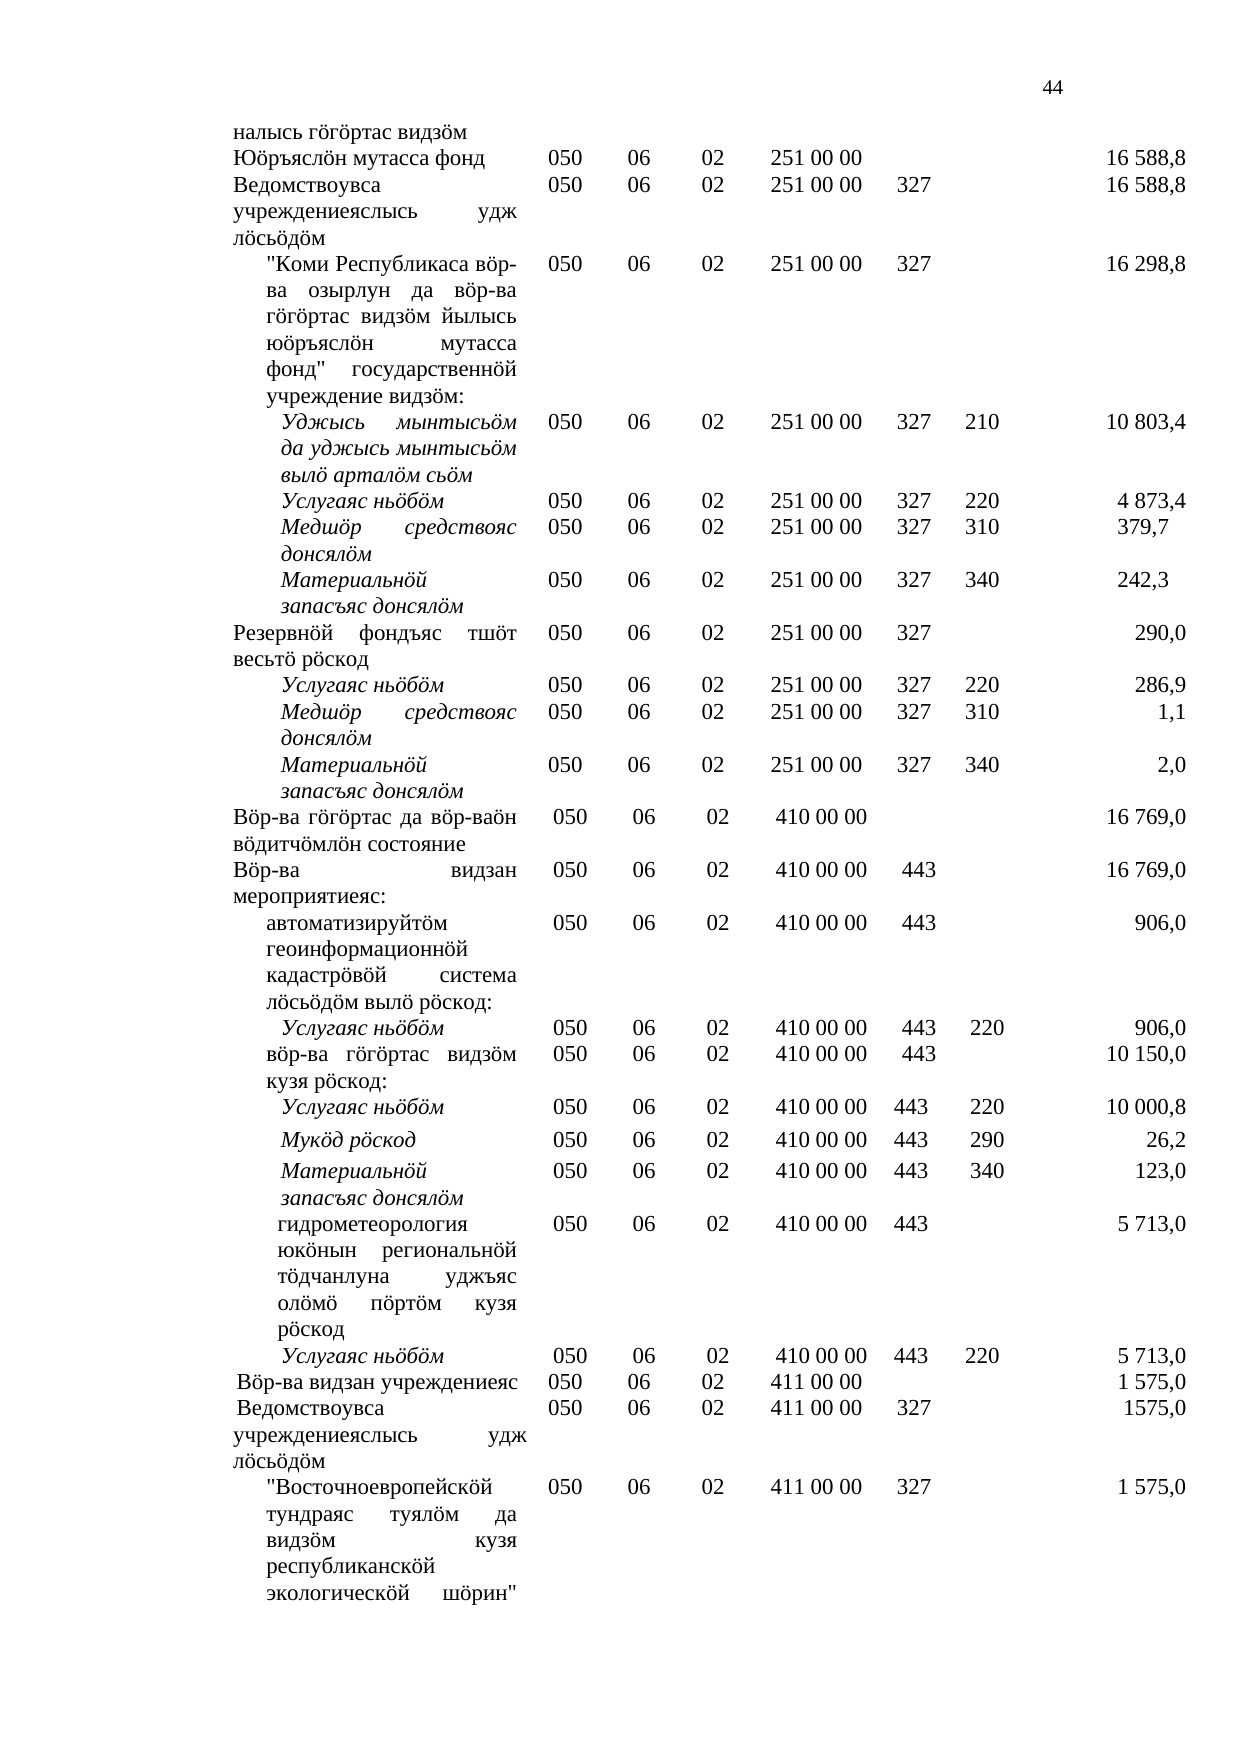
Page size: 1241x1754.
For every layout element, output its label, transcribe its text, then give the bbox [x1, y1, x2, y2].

table_cell 06 [602, 751, 676, 803]
table_cell 251 00 00 [750, 145, 882, 171]
table_cell 06 [602, 1014, 676, 1041]
table_cell [1197, 1157, 1240, 1210]
table_cell 410 00 00 [750, 1041, 882, 1093]
table_cell 02 [676, 566, 750, 619]
table_cell 050 [528, 619, 602, 672]
table_cell [883, 1368, 945, 1394]
table_cell 02 [676, 1093, 750, 1126]
table_cell 251 00 00 [750, 514, 882, 566]
table_cell 340 [945, 751, 1019, 803]
table_cell 410 00 00 [750, 1126, 882, 1157]
table_cell Вöр-ва видзан мероприятиеяс: [222, 856, 528, 909]
table_cell 02 [676, 672, 750, 698]
table_cell 251 00 00 [750, 408, 882, 487]
table_cell 410 00 00 [750, 1093, 882, 1126]
table_cell 327 [883, 514, 945, 566]
table_cell 06 [602, 856, 676, 909]
table_cell Медшöр средствояс донсялöм [222, 514, 528, 566]
table_cell [945, 250, 1019, 408]
table_cell Услугаяс ньöбöм [222, 672, 528, 698]
table_cell 050 [528, 1342, 602, 1368]
table_cell [945, 1041, 1019, 1093]
table_cell 050 [528, 1394, 602, 1473]
table_cell 02 [676, 1368, 750, 1394]
table_cell 251 00 00 [750, 171, 882, 250]
table_cell налысь гöгöртас видзöм [222, 118, 528, 144]
table_cell [883, 803, 945, 856]
table_cell [1197, 1210, 1240, 1342]
table_cell [1197, 751, 1240, 803]
table_cell 06 [602, 1342, 676, 1368]
table_cell 10 000,8 [1019, 1093, 1197, 1126]
table_cell Ведомствоувса учреждениеяслысь удж лöсьöдöм [222, 1394, 528, 1473]
table_cell Вöр-ва видзан учреждениеяс [222, 1368, 528, 1394]
table_cell 06 [602, 514, 676, 566]
table_cell Материальнöй запасъяс донсялöм [222, 751, 528, 803]
table_cell 06 [602, 1368, 676, 1394]
table_cell [1197, 118, 1240, 144]
table_cell [1197, 514, 1240, 566]
table_cell Медшöр средствояс донсялöм [222, 698, 528, 751]
table_cell 220 [945, 1342, 1019, 1368]
table_cell 411 00 00 [750, 1394, 882, 1473]
table_cell 410 00 00 [750, 909, 882, 1014]
table_cell 16 588,8 [1019, 145, 1197, 171]
table_cell 06 [602, 803, 676, 856]
table_cell 443 [883, 909, 945, 1014]
table_cell [1197, 1368, 1240, 1394]
table_cell 02 [676, 856, 750, 909]
table_cell гидрометеорология юкöнын региональнöй тöдчанлуна уджъяс олöмö пöртöм кузя рöскод [222, 1210, 528, 1342]
table_cell [1197, 487, 1240, 513]
table_cell 290,0 [1019, 619, 1197, 672]
table_cell вöр-ва гöгöртас видзöм кузя рöскод: [222, 1041, 528, 1093]
table_cell Услугаяс ньöбöм [222, 1093, 528, 1126]
table_cell 443 [883, 1093, 945, 1126]
table_cell [1197, 250, 1240, 408]
table_cell 251 00 00 [750, 487, 882, 513]
table_cell 02 [676, 1157, 750, 1210]
table_cell 02 [676, 250, 750, 408]
table_cell [1197, 1014, 1240, 1041]
table_cell 327 [883, 171, 945, 250]
table_cell [945, 1394, 1019, 1473]
table_cell 251 00 00 [750, 250, 882, 408]
table_cell Резервнöй фондъяс тшöт весьтö рöскод [222, 619, 528, 672]
table_cell 02 [676, 1126, 750, 1157]
table_cell 220 [945, 487, 1019, 513]
table_cell [1197, 145, 1240, 171]
table_cell Услугаяс ньöбöм [222, 487, 528, 513]
table_cell [1197, 171, 1240, 250]
table_cell "Восточноевропейскöй тундраяс туялöм да видзöм кузя республиканскöй экологическöй шöрин" [222, 1474, 528, 1605]
table_cell 050 [528, 1474, 602, 1605]
table_cell Вöр-ва гöгöртас да вöр-ваöн вöдитчöмлöн состояние [222, 803, 528, 856]
table_cell 1,1 [1019, 698, 1197, 751]
table_cell [602, 118, 676, 144]
table_cell [945, 1368, 1019, 1394]
table_cell 210 [945, 408, 1019, 487]
table_cell 050 [528, 171, 602, 250]
table_cell 06 [602, 1210, 676, 1342]
table_cell Услугаяс ньöбöм [222, 1342, 528, 1368]
table_cell 443 [883, 856, 945, 909]
table_cell [1197, 672, 1240, 698]
table_cell 02 [676, 408, 750, 487]
table_cell 050 [528, 566, 602, 619]
table_cell "Коми Республикаса вöр-ва озырлун да вöр-ва гöгöртас видзöм йылысь юöръяслöн мутасса фонд" государственнöй учреждение видзöм: [222, 250, 528, 408]
table_cell 16 298,8 [1019, 250, 1197, 408]
table_cell 050 [528, 672, 602, 698]
table_cell 050 [528, 1014, 602, 1041]
table_cell 379,7 [1019, 514, 1197, 566]
table_cell 050 [528, 698, 602, 751]
table_cell 02 [676, 171, 750, 250]
table_cell 06 [602, 408, 676, 487]
table_cell 220 [945, 1093, 1019, 1126]
table_cell 410 00 00 [750, 1342, 882, 1368]
table_cell 06 [602, 1126, 676, 1157]
table_cell 4 873,4 [1019, 487, 1197, 513]
table_cell 123,0 [1019, 1157, 1197, 1210]
table_cell [945, 118, 1019, 144]
table_cell 06 [602, 672, 676, 698]
table_cell [1197, 1474, 1240, 1605]
table_cell Материальнöй запасъяс донсялöм [222, 566, 528, 619]
table_cell 26,2 [1019, 1126, 1197, 1157]
table_cell [676, 118, 750, 144]
table_cell [883, 118, 945, 144]
table_cell 2,0 [1019, 751, 1197, 803]
table_cell 050 [528, 145, 602, 171]
table_cell [1197, 566, 1240, 619]
table_cell 290 [945, 1126, 1019, 1157]
table_cell 02 [676, 1342, 750, 1368]
table_cell 050 [528, 1157, 602, 1210]
table_cell [945, 856, 1019, 909]
table_cell 050 [528, 856, 602, 909]
table_cell 06 [602, 698, 676, 751]
table_cell 340 [945, 566, 1019, 619]
table_cell 327 [883, 566, 945, 619]
table_cell 050 [528, 1368, 602, 1394]
table_cell 02 [676, 1014, 750, 1041]
table_cell 02 [676, 803, 750, 856]
table_cell [1197, 698, 1240, 751]
table_cell Мукöд рöскод [222, 1126, 528, 1157]
table_cell 06 [602, 1474, 676, 1605]
table_cell [1197, 856, 1240, 909]
table_cell 251 00 00 [750, 698, 882, 751]
table_cell 06 [602, 250, 676, 408]
table_cell Услугаяс ньöбöм [222, 1014, 528, 1041]
table_cell 050 [528, 514, 602, 566]
table_cell Материальнöй запасъяс донсялöм [222, 1157, 528, 1210]
table_cell [945, 619, 1019, 672]
table_cell 06 [602, 1394, 676, 1473]
table_cell [750, 118, 882, 144]
table_cell 411 00 00 [750, 1474, 882, 1605]
table_cell 5 713,0 [1019, 1210, 1197, 1342]
table_cell 906,0 [1019, 1014, 1197, 1041]
table_cell 050 [528, 1210, 602, 1342]
table_cell 06 [602, 1041, 676, 1093]
table_cell 443 [883, 1126, 945, 1157]
table_cell 410 00 00 [750, 1157, 882, 1210]
table_cell 327 [883, 250, 945, 408]
table_cell [1197, 619, 1240, 672]
table_cell 050 [528, 487, 602, 513]
table_cell 06 [602, 909, 676, 1014]
table_cell 02 [676, 1210, 750, 1342]
table_cell 050 [528, 1093, 602, 1126]
table_cell 251 00 00 [750, 619, 882, 672]
table_cell 443 [883, 1210, 945, 1342]
table_cell 050 [528, 751, 602, 803]
table_cell 410 00 00 [750, 803, 882, 856]
table_cell 06 [602, 1093, 676, 1126]
table_cell 327 [883, 1474, 945, 1605]
table_cell 1575,0 [1019, 1394, 1197, 1473]
table_cell 050 [528, 1041, 602, 1093]
table_cell 02 [676, 1041, 750, 1093]
table_cell 443 [883, 1014, 945, 1041]
table_cell 443 [883, 1342, 945, 1368]
table_cell [945, 1474, 1019, 1605]
table_cell автоматизируйтöм геоинформационнöй кадастрöвöй система лöсьöдöм вылö рöскод: [222, 909, 528, 1014]
table_cell 286,9 [1019, 672, 1197, 698]
table_cell 02 [676, 1474, 750, 1605]
table_cell 327 [883, 1394, 945, 1473]
table_cell 06 [602, 566, 676, 619]
table_cell [945, 909, 1019, 1014]
table_cell 02 [676, 909, 750, 1014]
table_cell [945, 171, 1019, 250]
table_cell [528, 118, 602, 144]
table_cell 02 [676, 751, 750, 803]
table_cell 251 00 00 [750, 566, 882, 619]
table_cell Уджысь мынтысьöм да уджысь мынтысьöм вылö арталöм сьöм [222, 408, 528, 487]
table_cell 410 00 00 [750, 1210, 882, 1342]
table_cell 06 [602, 171, 676, 250]
table_cell Ведомствоувса учреждениеяслысь удж лöсьöдöм [222, 171, 528, 250]
table_cell 16 588,8 [1019, 171, 1197, 250]
table_cell 06 [602, 619, 676, 672]
table_cell [1197, 1041, 1240, 1093]
table_cell [945, 145, 1019, 171]
table_cell 220 [945, 672, 1019, 698]
table_cell [945, 803, 1019, 856]
table_cell 050 [528, 909, 602, 1014]
table_cell 10 803,4 [1019, 408, 1197, 487]
table_cell 02 [676, 619, 750, 672]
table_cell 050 [528, 408, 602, 487]
table_cell 5 713,0 [1019, 1342, 1197, 1368]
table_cell [1197, 1093, 1240, 1126]
table_cell 411 00 00 [750, 1368, 882, 1394]
table_cell [1197, 909, 1240, 1014]
table_cell 1 575,0 [1019, 1474, 1197, 1605]
table_cell 220 [945, 1014, 1019, 1041]
table_cell 06 [602, 145, 676, 171]
table_cell 327 [883, 487, 945, 513]
table_cell 1 575,0 [1019, 1368, 1197, 1394]
table_cell [1019, 118, 1197, 144]
table_cell 327 [883, 751, 945, 803]
table_cell 16 769,0 [1019, 856, 1197, 909]
table_cell 10 150,0 [1019, 1041, 1197, 1093]
table_cell 327 [883, 698, 945, 751]
table_cell 02 [676, 145, 750, 171]
table_cell 410 00 00 [750, 1014, 882, 1041]
table_cell [1197, 408, 1240, 487]
table_cell 16 769,0 [1019, 803, 1197, 856]
table_cell 050 [528, 250, 602, 408]
table_cell 340 [945, 1157, 1019, 1210]
table_cell 02 [676, 514, 750, 566]
table_cell [1197, 1394, 1240, 1473]
table_cell 443 [883, 1041, 945, 1093]
table_cell 050 [528, 803, 602, 856]
table_cell 310 [945, 514, 1019, 566]
table_cell 327 [883, 408, 945, 487]
table_cell 443 [883, 1157, 945, 1210]
table_cell 02 [676, 487, 750, 513]
table_cell 242,3 [1019, 566, 1197, 619]
table_cell 02 [676, 1394, 750, 1473]
table_cell 410 00 00 [750, 856, 882, 909]
table_cell 050 [528, 1126, 602, 1157]
table_cell [1197, 1126, 1240, 1157]
table_cell [945, 1210, 1019, 1342]
table_cell 310 [945, 698, 1019, 751]
table_cell 06 [602, 1157, 676, 1210]
table_cell 02 [676, 698, 750, 751]
table_cell [1197, 803, 1240, 856]
table_cell [1197, 1342, 1240, 1368]
table_cell 251 00 00 [750, 751, 882, 803]
table_cell Юöръяслöн мутасса фонд [222, 145, 528, 171]
table_cell [883, 145, 945, 171]
table_cell 251 00 00 [750, 672, 882, 698]
table_cell 327 [883, 672, 945, 698]
table_cell 327 [883, 619, 945, 672]
table_cell 06 [602, 487, 676, 513]
table_cell 906,0 [1019, 909, 1197, 1014]
